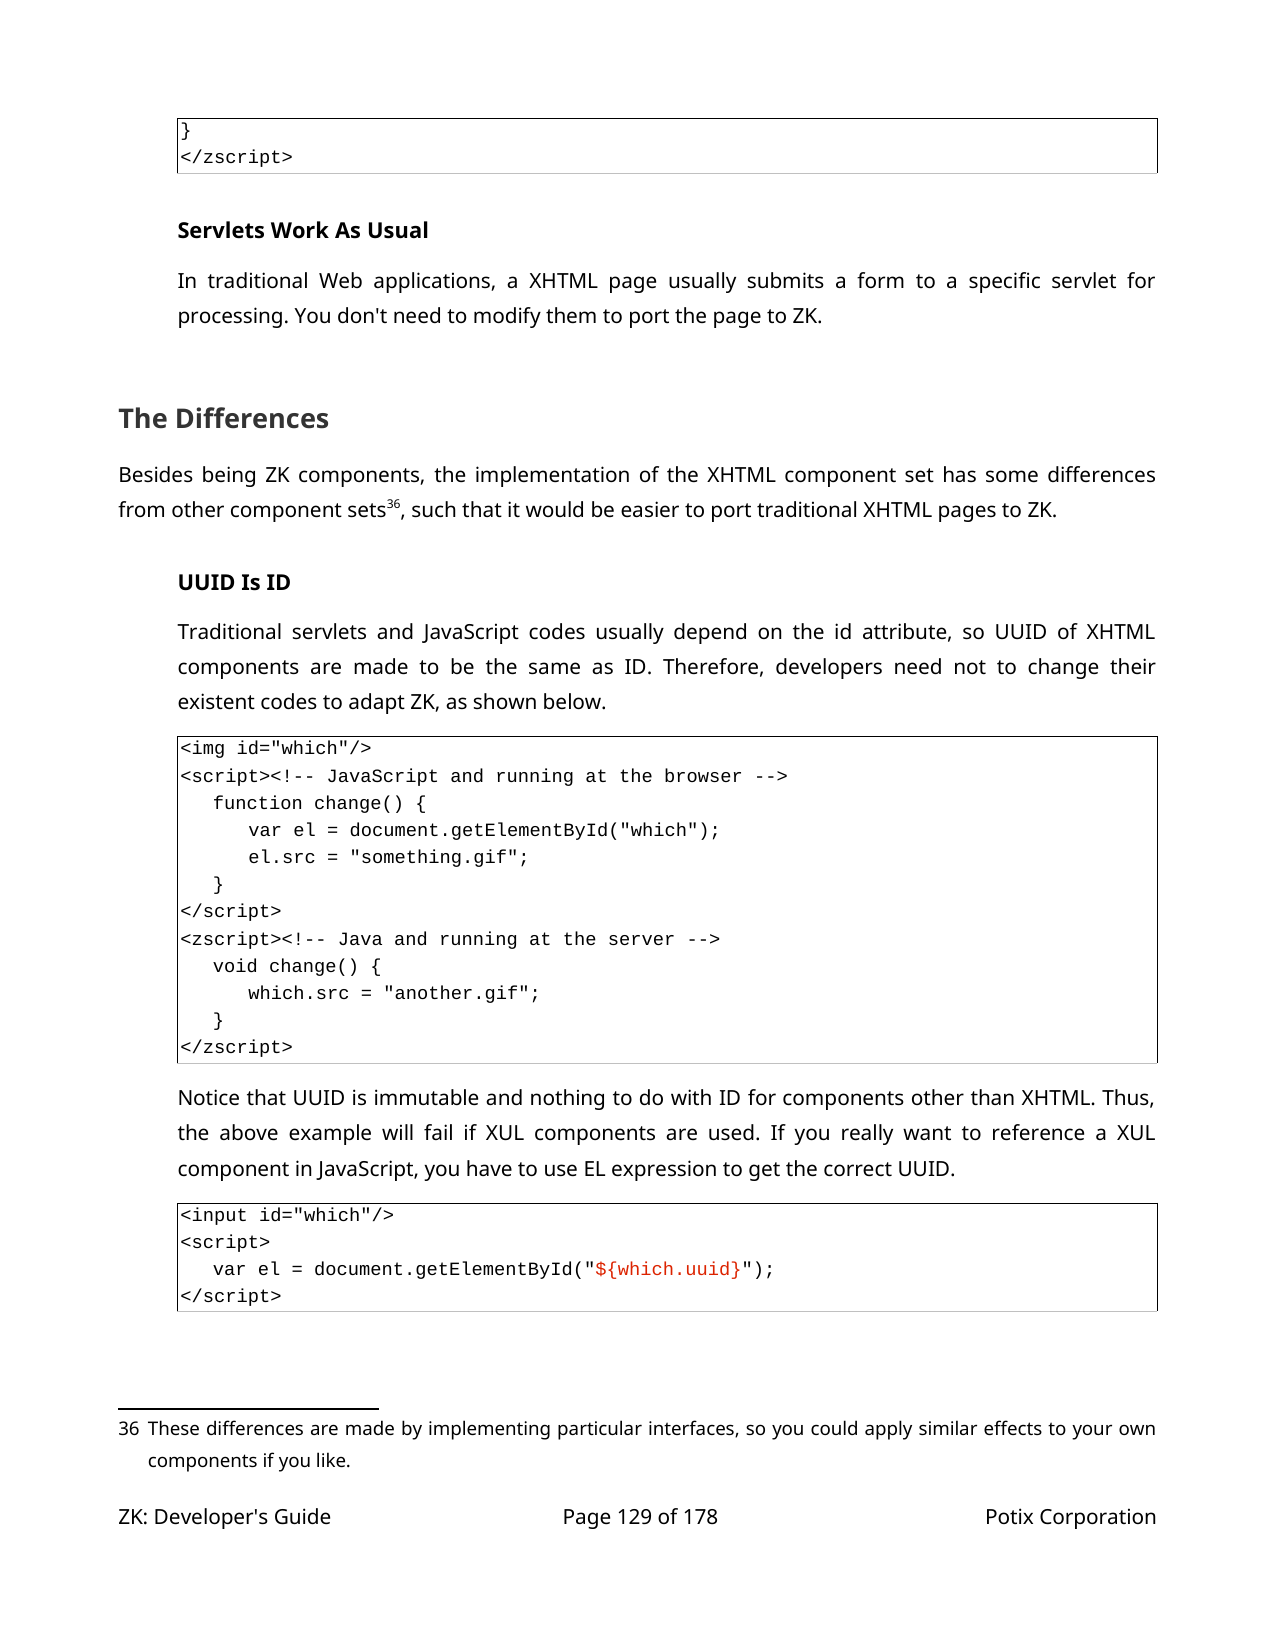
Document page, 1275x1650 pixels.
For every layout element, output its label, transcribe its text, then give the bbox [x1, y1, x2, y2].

text } [178, 119, 1157, 142]
text <script><!-- JavaScript and running at the browser --> [178, 763, 1157, 788]
text </zscript> [178, 145, 1157, 173]
text Besides being ZK components, the implementation of the XHTML component set has some differences from other component sets, such that it would be easier to port traditional XHTML pages to ZK. [118, 460, 1157, 524]
subtitle UUID Is ID [177, 566, 1157, 596]
text } [178, 1008, 1157, 1032]
text var el = document.getElementById("which"); [178, 818, 1157, 842]
text </script> [178, 1284, 1157, 1311]
text <script> [178, 1230, 1157, 1254]
text el.src = "something.gif"; [178, 845, 1157, 869]
text </zscript> [178, 1035, 1157, 1063]
text Notice that UUID is immutable and nothing to do with ID for components other than XHTML. Thus, the above example will fail if XUL components are used. If you really want to reference a XUL component in JavaScript, you have to use EL expression to get the correct UUID. [177, 1083, 1157, 1182]
text In traditional Web applications, a XHTML page usually submits a form to a specific servlet for processing. You don't need to modify them to port the page to ZK. [177, 266, 1157, 329]
text void change() { [178, 954, 1157, 978]
subtitle The Differences [118, 400, 1157, 437]
text which.src = "another.gif"; [178, 981, 1157, 1005]
text <img id="which"/> [178, 737, 1157, 761]
text function change() { [178, 791, 1157, 815]
text <zscript><!-- Java and running at the server --> [178, 927, 1157, 951]
text Traditional servlets and JavaScript codes usually depend on the id attribute, so UUID of XHTML components are made to be the same as ID. Therefore, developers need not to change their existent codes to adapt ZK, as shown below. [177, 617, 1157, 716]
text var el = document.getElementById("${which.uuid}"); [178, 1257, 1157, 1281]
subtitle Servlets Work As Usual [177, 215, 1157, 245]
text These differences are made by implementing particular interfaces, so you could apply similar effects to your own components if you like. [118, 1416, 1157, 1473]
text </script> [178, 899, 1157, 924]
text <input id="which"/> [178, 1204, 1157, 1227]
text } [178, 872, 1157, 896]
